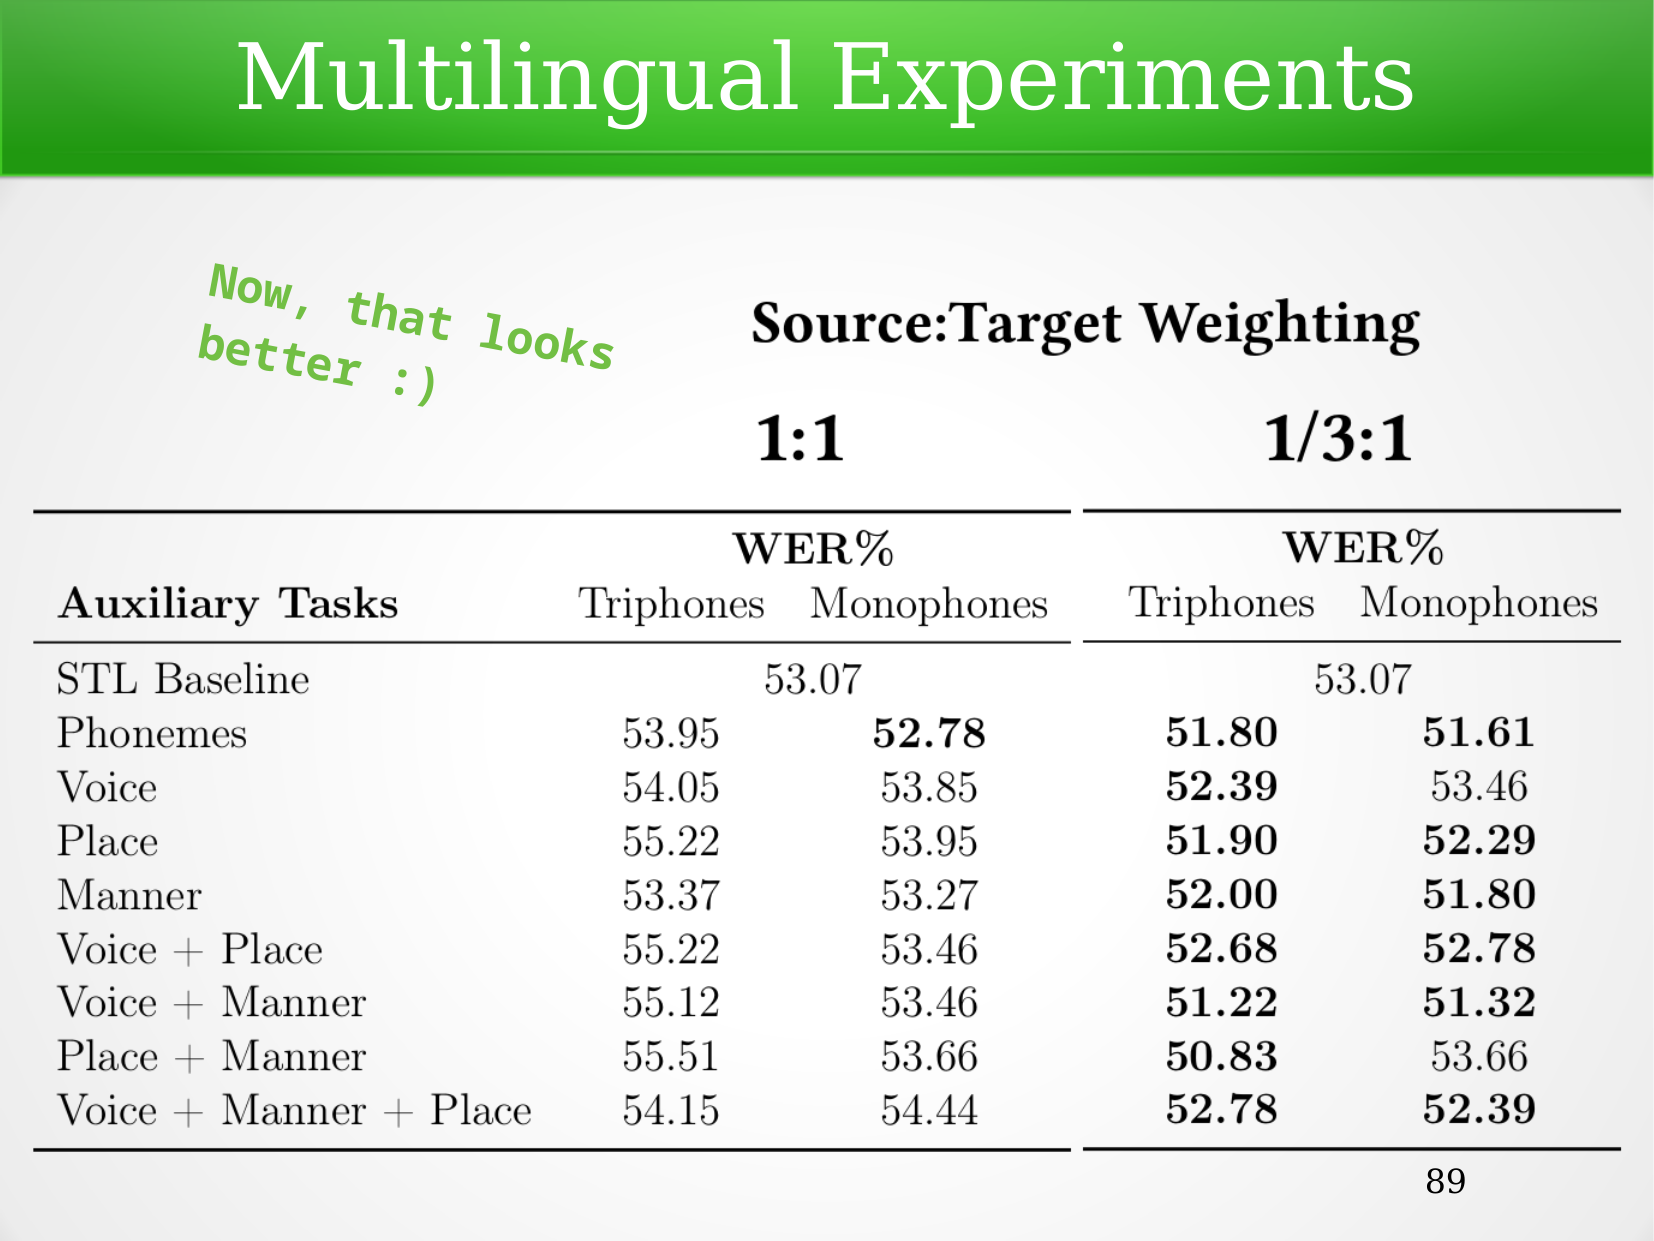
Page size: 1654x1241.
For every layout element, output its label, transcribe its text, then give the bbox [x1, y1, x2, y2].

title Multilingual Experiments [82, 11, 1571, 154]
picture [0, 0, 1654, 1241]
